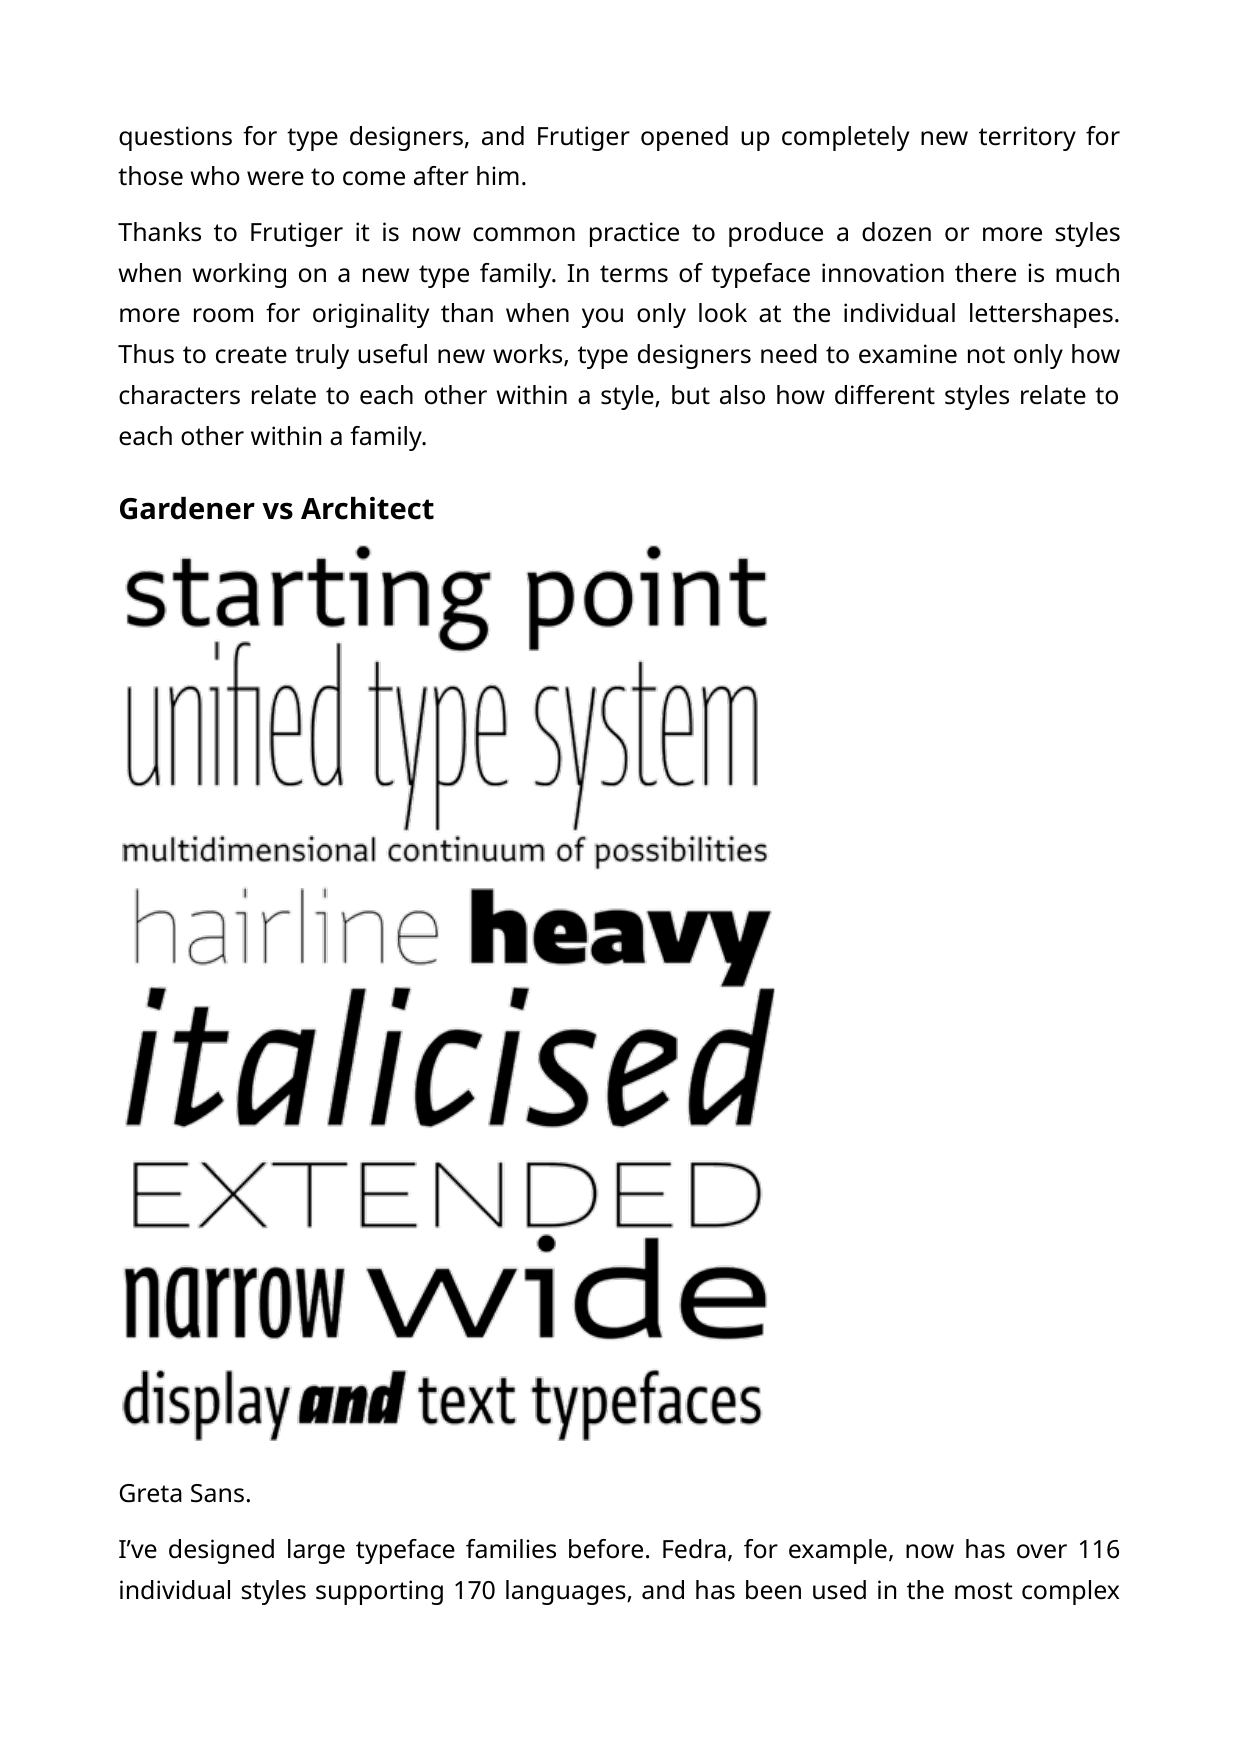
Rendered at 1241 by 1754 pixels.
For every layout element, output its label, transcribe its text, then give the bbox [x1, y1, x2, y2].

text Greta Sans. [118, 1476, 1122, 1510]
subtitle Gardener vs Architect [118, 488, 1122, 528]
text questions for type designers, and Frutiger opened up completely new territory for those who were to come after him. [118, 118, 1122, 193]
text Thanks to Frutiger it is now common practice to produce a dozen or more styles when working on a new type family. In terms of typeface innovation there is much more room for originality than when you only look at the individual lettershapes. Thus to create truly useful new works, type designers need to examine not only how characters relate to each other within a style, but also how different styles relate to each other within a family. [118, 214, 1122, 453]
picture [118, 540, 775, 1455]
text I’ve designed large typeface families before. Fedra, for example, now has over 116 individual styles supporting 170 languages, and has been used in the most complex [118, 1532, 1122, 1606]
